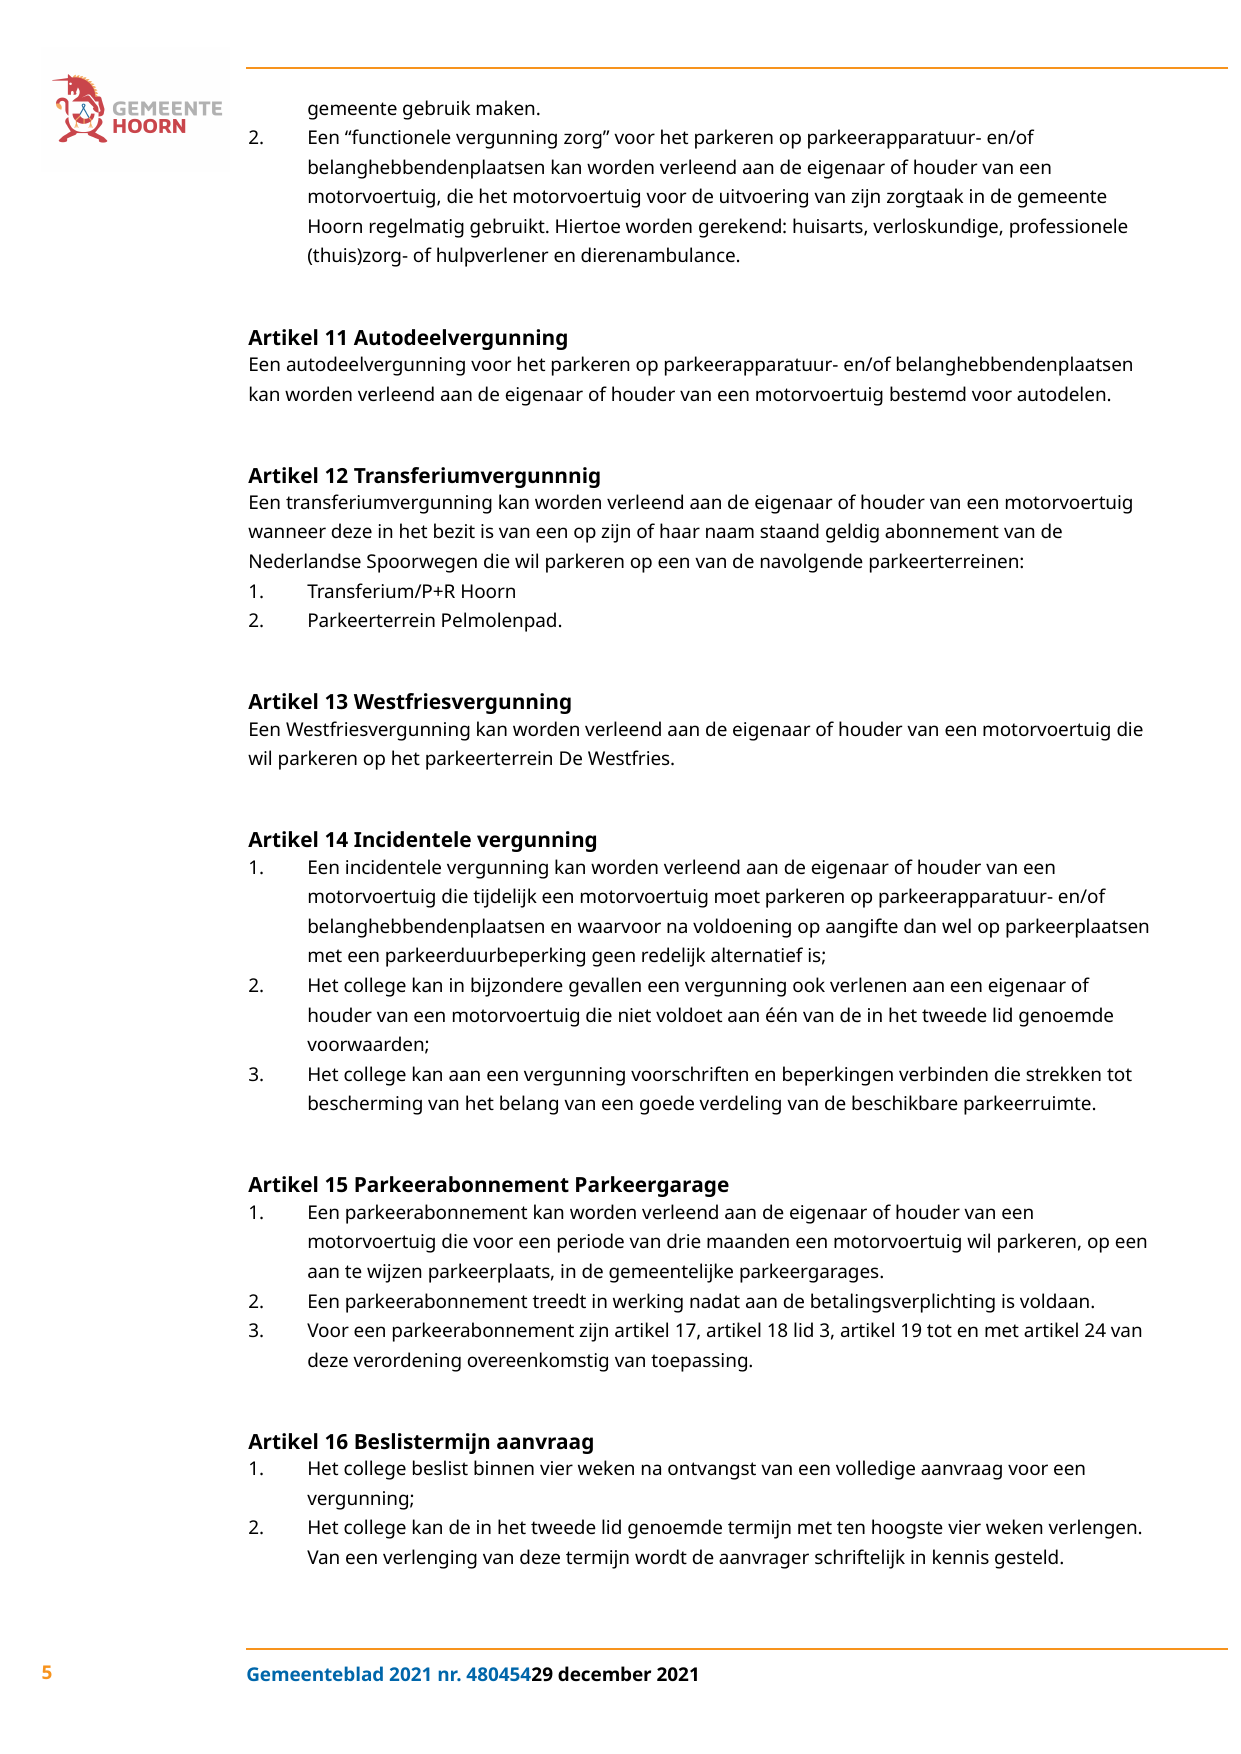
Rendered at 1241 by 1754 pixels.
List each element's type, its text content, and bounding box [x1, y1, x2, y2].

text Een transferiumvergunning kan worden verleend aan de eigenaar of houder van een motorvoertuig wanneer deze in het bezit is van een op zijn of haar naam staand geldig abonnement van de Nederlandse Spoorwegen die wil parkeren op een van de navolgende parkeerterreinen: [248, 489, 1152, 574]
list Voor een parkeerabonnement zijn artikel 17, artikel 18 lid 3, artikel 19 tot en met artikel 24 van deze verordening overeenkomstig van toepassing. [248, 1317, 1152, 1373]
list gemeente gebruik maken. [248, 95, 1152, 121]
list Parkeerterrein Pelmolenpad. [248, 607, 1152, 633]
text Artikel 12 Transferiumvergunnnig [248, 461, 1152, 489]
text Artikel 16 Beslistermijn aanvraag [248, 1427, 1152, 1455]
list Een “functionele vergunning zorg” voor het parkeren op parkeerapparatuur- en/of belanghebbendenplaatsen kan worden verleend aan de eigenaar of houder van een motorvoertuig, die het motorvoertuig voor de uitvoering van zijn zorgtaak in de gemeente Hoorn regelmatig gebruikt. Hiertoe worden gerekend: huisarts, verloskundige, professionele (thuis)zorg- of hulpverlener en dierenambulance. [248, 124, 1152, 268]
list Het college kan aan een vergunning voorschriften en beperkingen verbinden die strekken tot bescherming van het belang van een goede verdeling van de beschikbare parkeerruimte. [248, 1061, 1152, 1116]
list Een parkeerabonnement kan worden verleend aan de eigenaar of houder van een motorvoertuig die voor een periode van drie maanden een motorvoertuig wil parkeren, op een aan te wijzen parkeerplaats, in de gemeentelijke parkeergarages. [248, 1199, 1152, 1284]
list Het college kan de in het tweede lid genoemde termijn met ten hoogste vier weken verlengen. Van een verlenging van deze termijn wordt de aanvrager schriftelijk in kennis gesteld. [248, 1514, 1152, 1570]
list Het college kan in bijzondere gevallen een vergunning ook verlenen aan een eigenaar of houder van een motorvoertuig die niet voldoet aan één van de in het tweede lid genoemde voorwaarden; [248, 972, 1152, 1057]
text Een autodeelvergunning voor het parkeren op parkeerapparatuur- en/of belanghebbendenplaatsen kan worden verleend aan de eigenaar of houder van een motorvoertuig bestemd voor autodelen. [248, 351, 1152, 406]
text Artikel 11 Autodeelvergunning [248, 323, 1152, 351]
text Artikel 15 Parkeerabonnement Parkeergarage [248, 1171, 1152, 1199]
list Het college beslist binnen vier weken na ontvangst van een volledige aanvraag voor een vergunning; [248, 1455, 1152, 1511]
text Artikel 14 Incidentele vergunning [248, 826, 1152, 854]
list Transferium/P+R Hoorn [248, 578, 1152, 604]
list Een parkeerabonnement treedt in werking nadat aan de betalingsverplichting is voldaan. [248, 1288, 1152, 1313]
list Een incidentele vergunning kan worden verleend aan de eigenaar of houder van een motorvoertuig die tijdelijk een motorvoertuig moet parkeren op parkeerapparatuur- en/of belanghebbendenplaatsen en waarvoor na voldoening op aangifte dan wel op parkeerplaatsen met een parkeerduurbeperking geen redelijk alternatief is; [248, 854, 1152, 968]
picture [41, 47, 231, 172]
text Artikel 13 Westfriesvergunning [248, 687, 1152, 716]
text Een Westfriesvergunning kan worden verleend aan de eigenaar of houder van een motorvoertuig die wil parkeren op het parkeerterrein De Westfries. [248, 716, 1152, 771]
